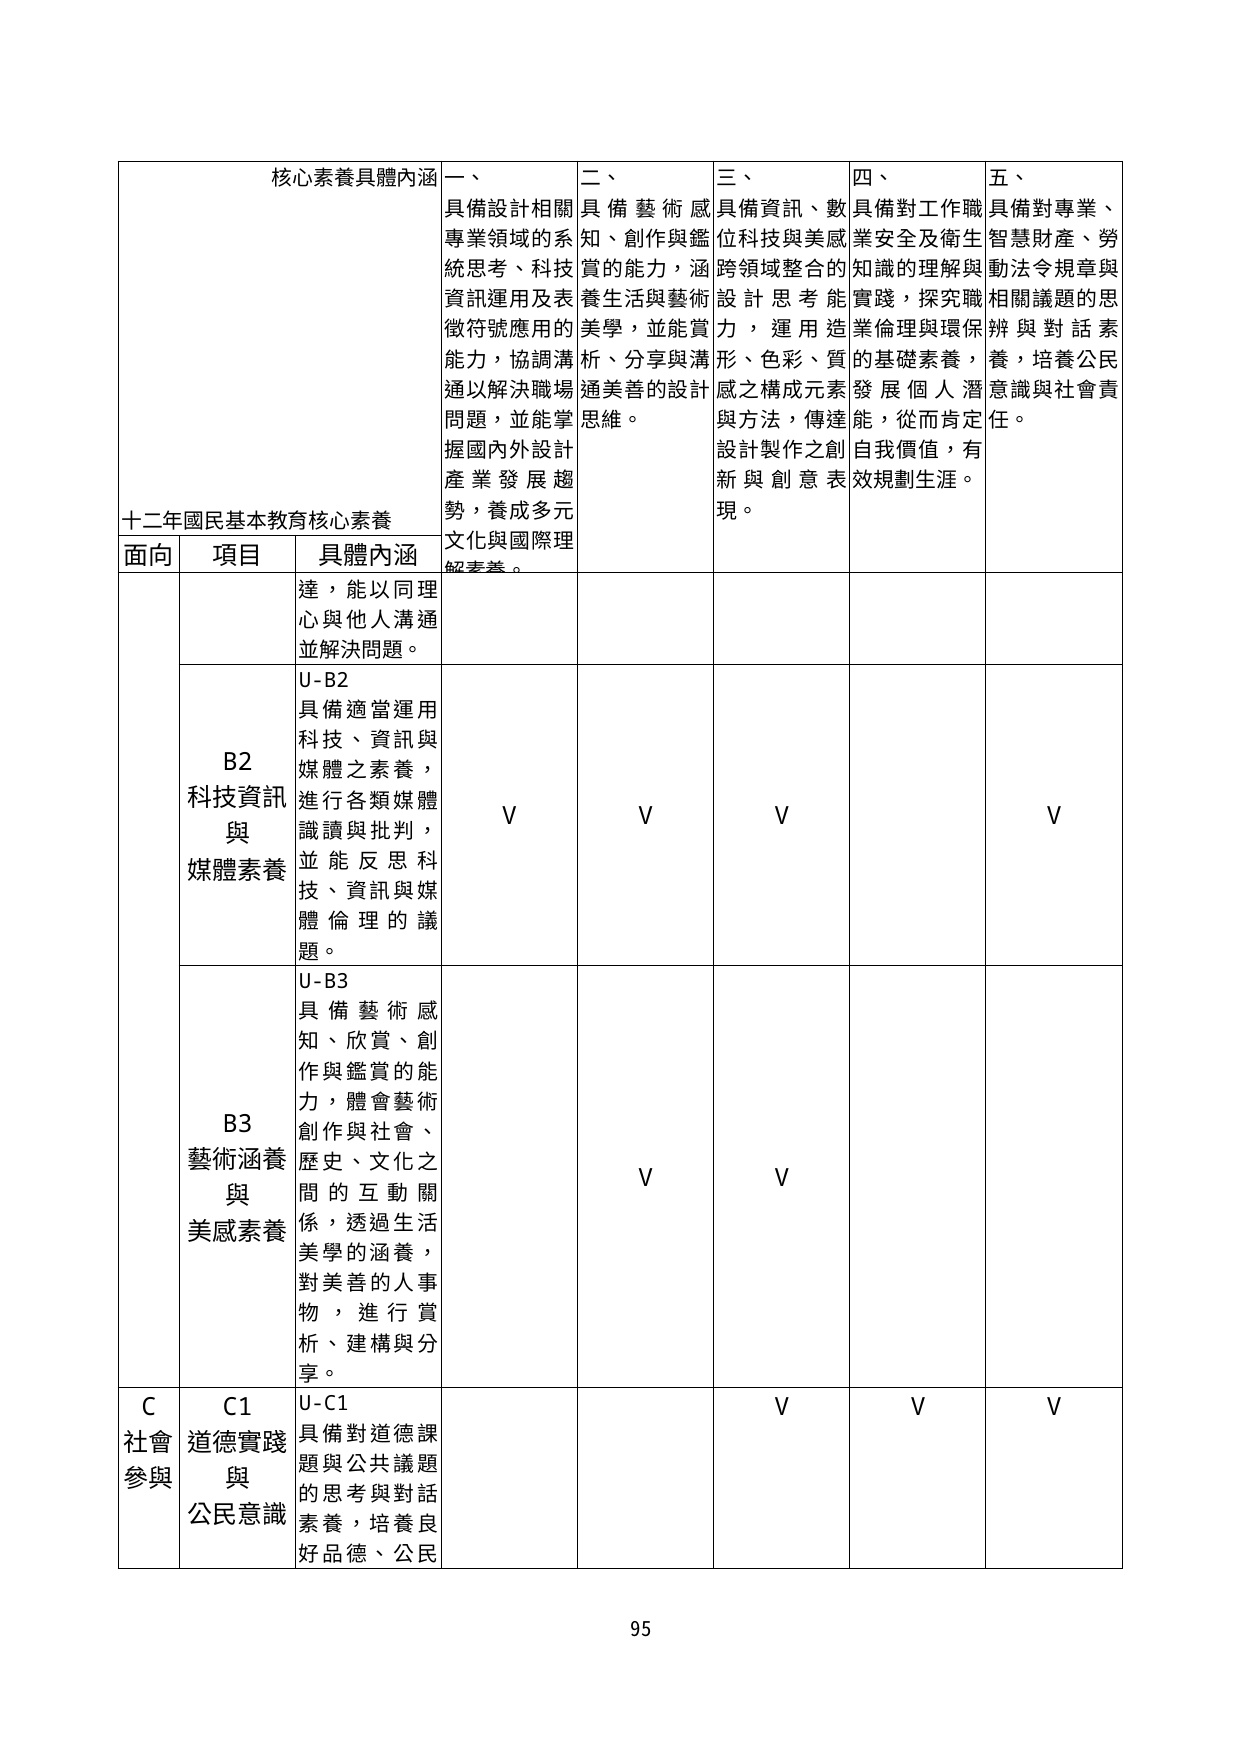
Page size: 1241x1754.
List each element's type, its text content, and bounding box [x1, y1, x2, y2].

table_cell 面向 [119, 536, 179, 572]
table_header 三、 具備資訊、數位科技與美感跨領域整合的設計思考能力，運用造形、色彩、質感之構成元素與方法，傳達設計製作之創新與創意表現。 [714, 162, 849, 572]
table_cell [180, 573, 295, 664]
table_header 四、 具備對工作職業安全及衛生知識的理解與實踐，探究職業倫理與環保的基礎素養，發展個人潛能，從而肯定自我價值，有效規劃生涯。 [850, 162, 985, 572]
table_cell V [578, 966, 713, 1387]
table_cell V [850, 1388, 985, 1568]
table_header 一、 具備設計相關專業領域的系統思考、科技資訊運用及表徵符號應用的能力，協調溝通以解決職場問題，並能掌握國內外設計產業發展趨勢，養成多元文化與國際理解素養。 [442, 162, 577, 572]
table_cell [714, 573, 849, 664]
table_cell U-C1 具備對道德課題與公共議題的思考與對話素養，培養良好品德、公民 [296, 1388, 441, 1568]
table_cell V [714, 966, 849, 1387]
table_cell [442, 573, 577, 664]
table_cell 具體內涵 [296, 536, 441, 572]
table_header 五、 具備對專業、智慧財產、勞動法令規章與相關議題的思辨與對話素養，培養公民意識與社會責任。 [986, 162, 1122, 572]
table_header 核心素養具體內涵 十二年國民基本教育核心素養 [119, 162, 441, 535]
table_cell [986, 573, 1122, 664]
table_cell U-B3 具備藝術感知、欣賞、創作與鑑賞的能力，體會藝術創作與社會、歷史、文化之間的互動關係，透過生活美學的涵養，對美善的人事物，進行賞析、建構與分享。 [296, 966, 441, 1387]
table_cell B3 藝術涵養與 美感素養 [180, 966, 295, 1387]
table_cell V [578, 665, 713, 965]
table_cell U-B2 具備適當運用科技、資訊與媒體之素養，進行各類媒體識讀與批判，並能反思科技、資訊與媒體倫理的議題。 [296, 665, 441, 965]
table_cell V [442, 665, 577, 965]
table_cell [850, 966, 985, 1387]
table_header 二、 具備藝術感知、創作與鑑賞的能力，涵養生活與藝術美學，並能賞析、分享與溝通美善的設計思維。 [578, 162, 713, 572]
table_cell C 社會參與 [119, 1388, 179, 1568]
table_cell V [714, 1388, 849, 1568]
table_cell [578, 573, 713, 664]
table_cell C1 道德實踐與 公民意識 [180, 1388, 295, 1568]
table_cell [850, 573, 985, 664]
table_cell 項目 [180, 536, 295, 572]
table_cell V [986, 665, 1122, 965]
table_cell [119, 573, 179, 1387]
table_cell V [714, 665, 849, 965]
table_cell V [986, 1388, 1122, 1568]
table_cell [442, 966, 577, 1387]
table_cell [442, 1388, 577, 1568]
table_cell [578, 1388, 713, 1568]
table_cell [986, 966, 1122, 1387]
table_cell B2 科技資訊與 媒體素養 [180, 665, 295, 965]
table_cell 達，能以同理心與他人溝通並解決問題。 [296, 573, 441, 664]
table_cell [850, 665, 985, 965]
